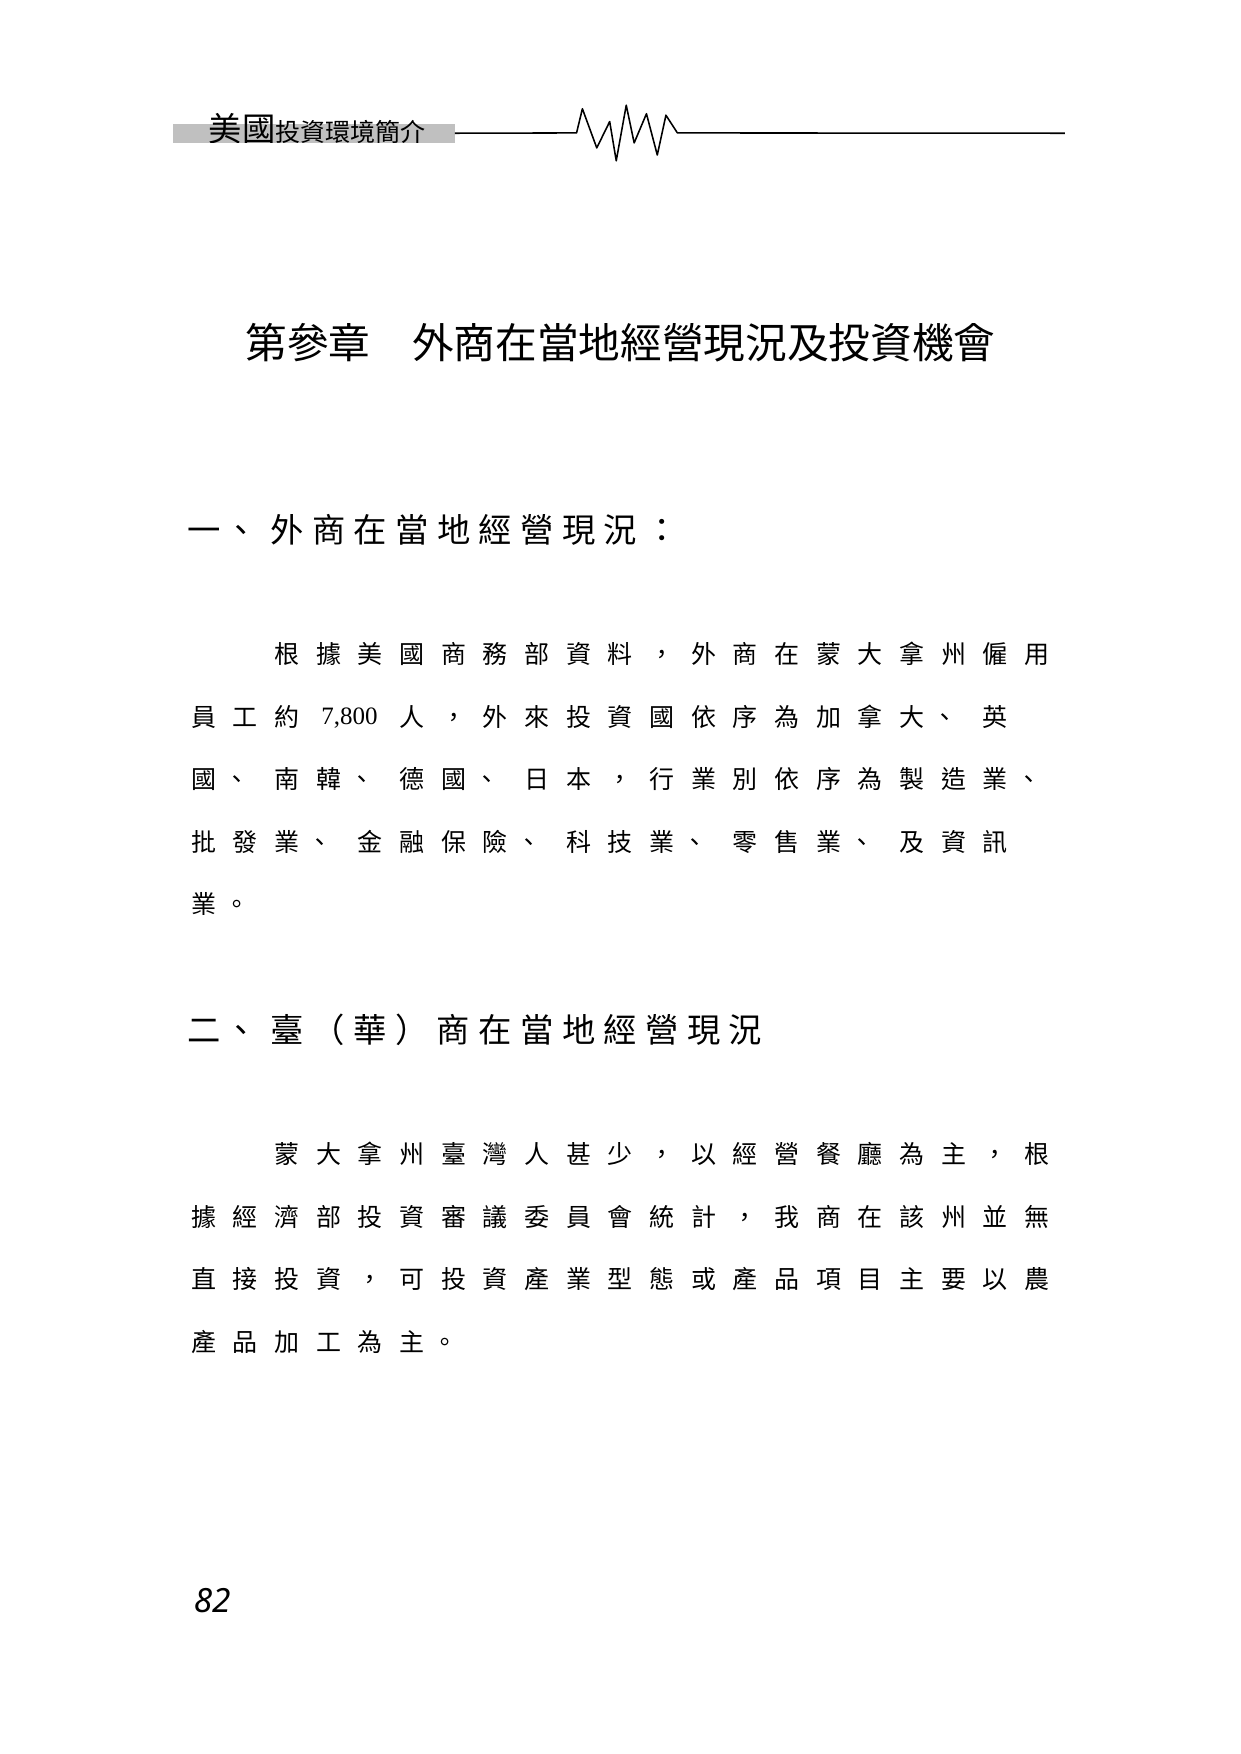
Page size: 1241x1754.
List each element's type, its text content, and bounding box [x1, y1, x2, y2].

text 二、臺（華）商在當地經營現況 [183, 986, 1058, 1049]
text 第參章 外商在當地經營現況及投資機會 [183, 299, 1058, 361]
text 根據美國商務部資料，外商在蒙大拿州僱用員工約7,800人，外來投資國依序為加拿大、英國、南韓、德國、日本，行業別依序為製造業、批發業、金融保險、科技業、零售業、及資訊業。 [183, 611, 1058, 924]
text 蒙大拿州臺灣人甚少，以經營餐廳為主，根據經濟部投資審議委員會統計，我商在該州並無直接投資，可投資產業型態或產品項目主要以農產品加工為主。 [183, 1111, 1058, 1361]
text 一、外商在當地經營現況： [183, 486, 1058, 549]
